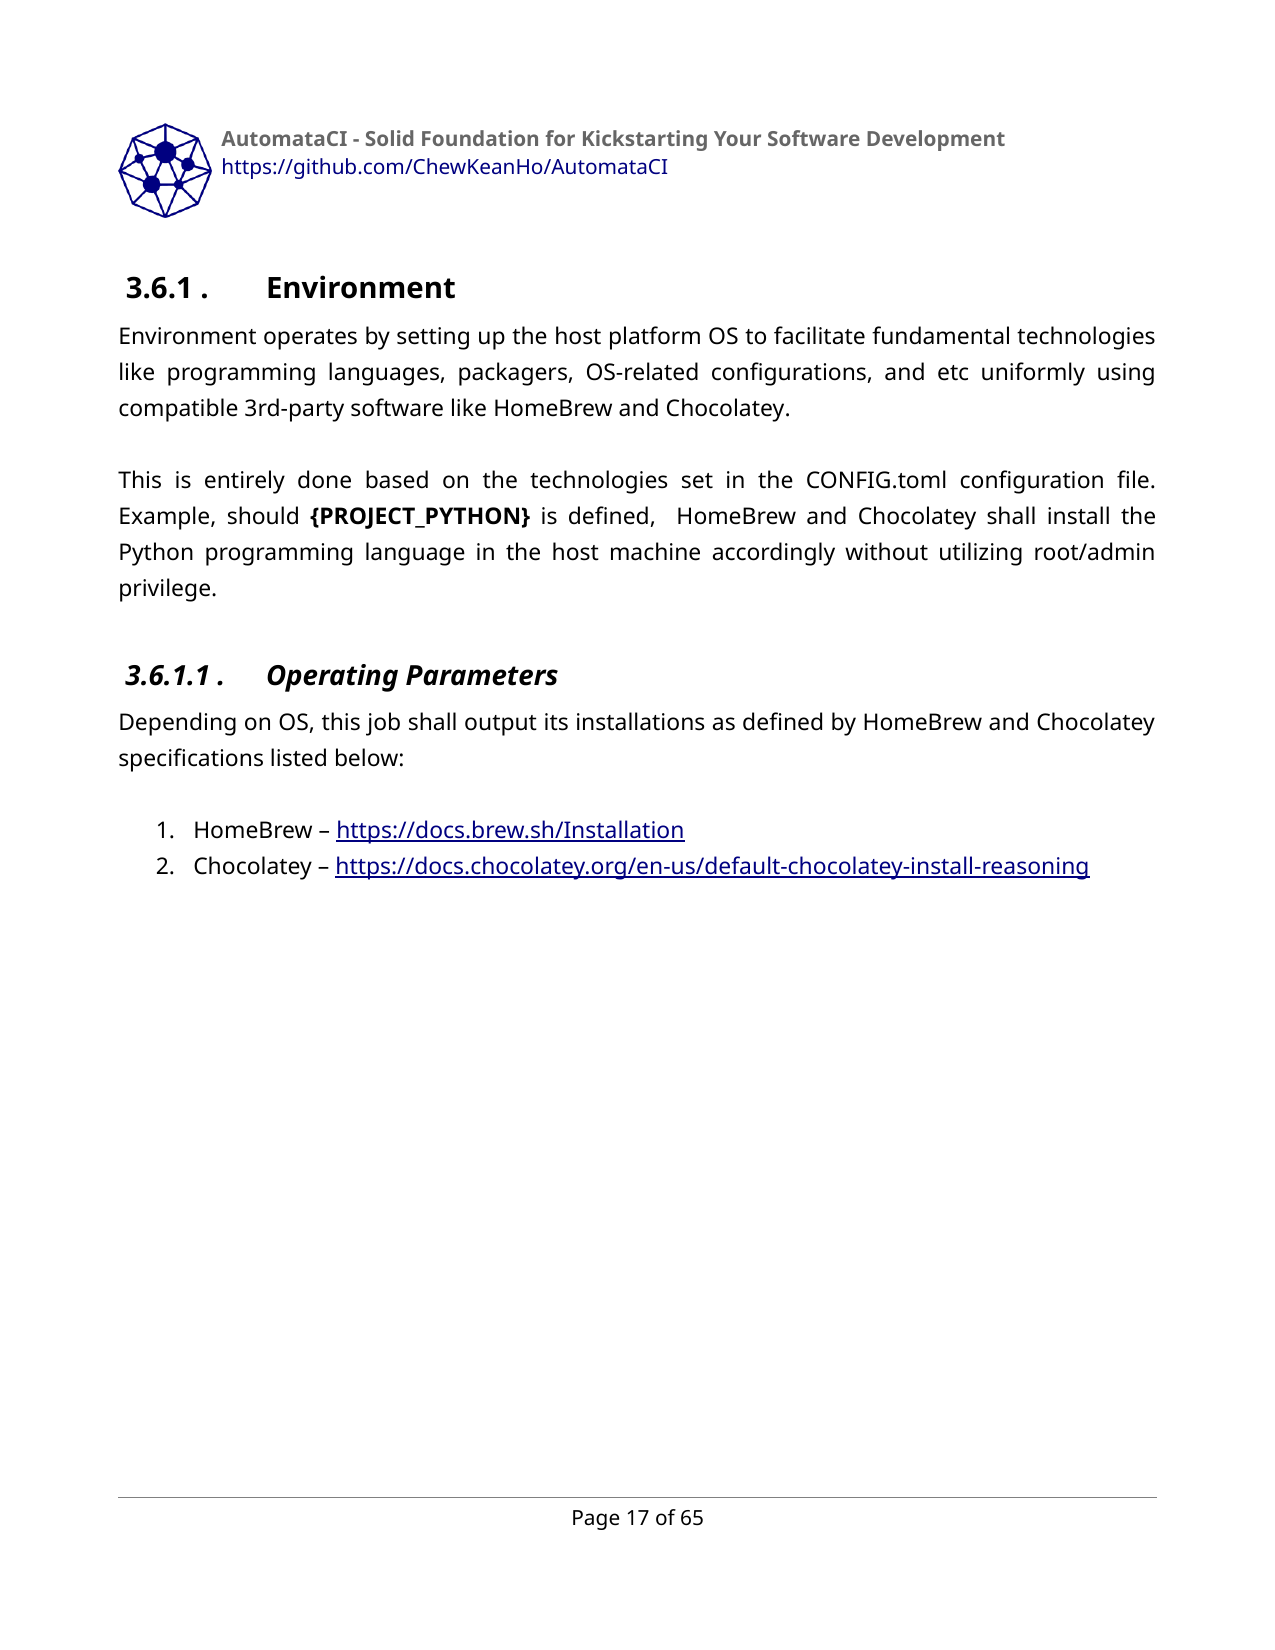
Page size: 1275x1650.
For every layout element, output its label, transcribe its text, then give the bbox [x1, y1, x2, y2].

text Depending on OS, this job shall output its installations as defined by HomeBrew and Chocolatey specifications listed below: [118, 706, 1157, 773]
list HomeBrew – https://docs.brew.sh/Installation [156, 814, 1157, 845]
text Environment operates by setting up the host platform OS to facilitate fundamental technologies like programming languages, packagers, OS-related configurations, and etc uniformly using compatible 3rd-party software like HomeBrew and Chocolatey. [118, 320, 1157, 423]
subtitle Operating Parameters [118, 656, 1157, 693]
picture [118, 123, 212, 218]
list Chocolatey – https://docs.chocolatey.org/en-us/default-chocolatey-install-reasoning [156, 850, 1157, 881]
text This is entirely done based on the technologies set in the CONFIG.toml configuration file. Example, should {PROJECT_PYTHON} is defined, HomeBrew and Chocolatey shall install the Python programming language in the host machine accordingly without utilizing root/admin privilege. [118, 464, 1157, 603]
subtitle Environment [118, 267, 1157, 307]
